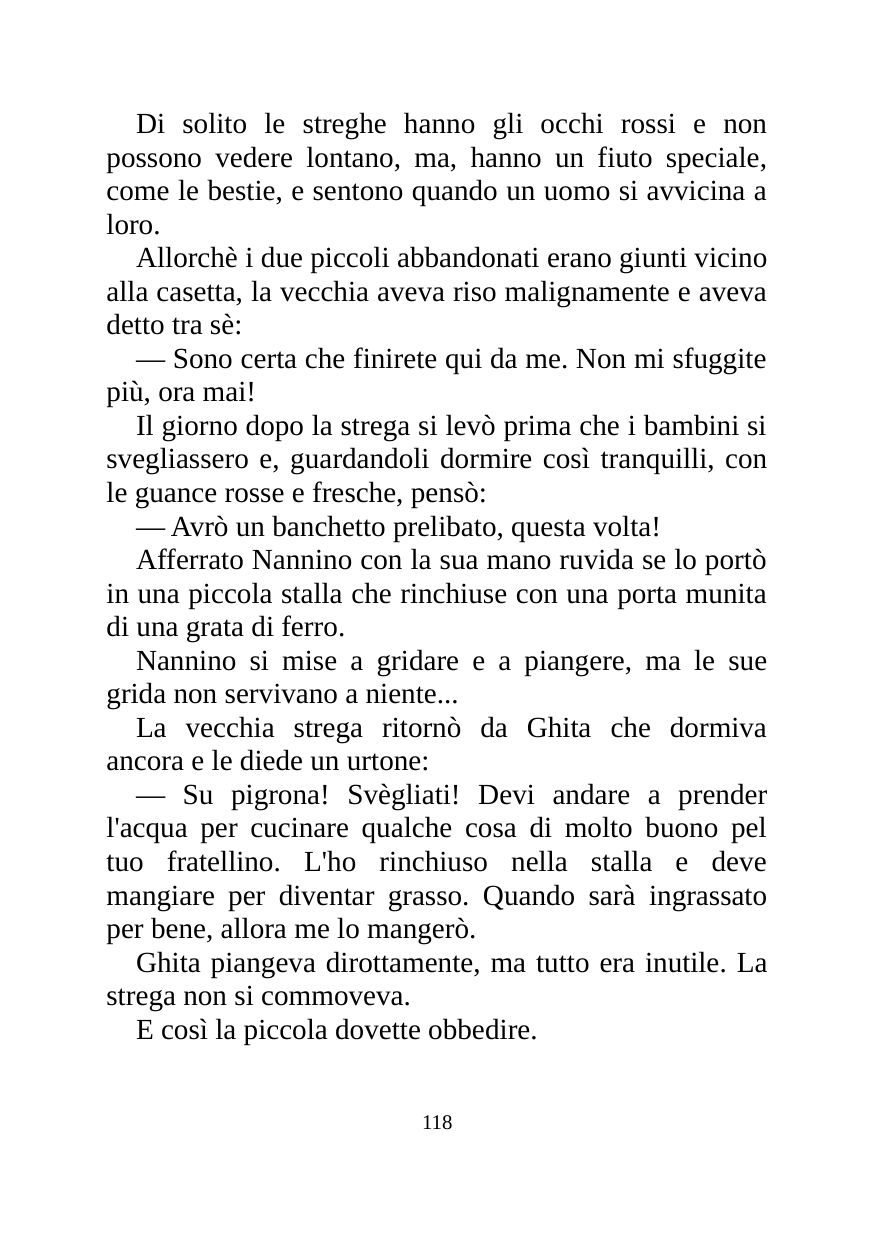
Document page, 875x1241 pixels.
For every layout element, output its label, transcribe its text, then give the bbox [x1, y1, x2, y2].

text Nannino si mise a gridare e a piangere, ma le sue grida non servivano a niente... [106, 643, 768, 710]
text E così la piccola dovette obbedire. [106, 1012, 768, 1045]
text Di solito le streghe hanno gli occhi rossi e non possono vedere lontano, ma, hanno un fiuto speciale, come le bestie, e sentono quando un uomo si avvicina a loro. [106, 106, 768, 240]
text — Su pigrona! Svègliati! Devi andare a prender l'acqua per cucinare qualche cosa di molto buono pel tuo fratellino. L'ho rinchiuso nella stalla e deve mangiare per diventar grasso. Quando sarà ingrassato per bene, allora me lo mangerò. [106, 777, 768, 945]
text La vecchia strega ritornò da Ghita che dormiva ancora e le diede un urtone: [106, 710, 768, 777]
text Allorchè i due piccoli abbandonati erano giunti vicino alla casetta, la vecchia aveva riso malignamente e aveva detto tra sè: [106, 240, 768, 341]
text — Sono certa che finirete qui da me. Non mi sfuggite più, ora mai! [106, 341, 768, 408]
text — Avrò un banchetto prelibato, questa volta! [106, 509, 768, 542]
text Il giorno dopo la strega si levò prima che i bambini si svegliassero e, guardandoli dormire così tranquilli, con le guance rosse e fresche, pensò: [106, 408, 768, 509]
text Afferrato Nannino con la sua mano ruvida se lo portò in una piccola stalla che rinchiuse con una porta munita di una grata di ferro. [106, 542, 768, 643]
text Ghita piangeva dirottamente, ma tutto era inutile. La strega non si commoveva. [106, 945, 768, 1012]
